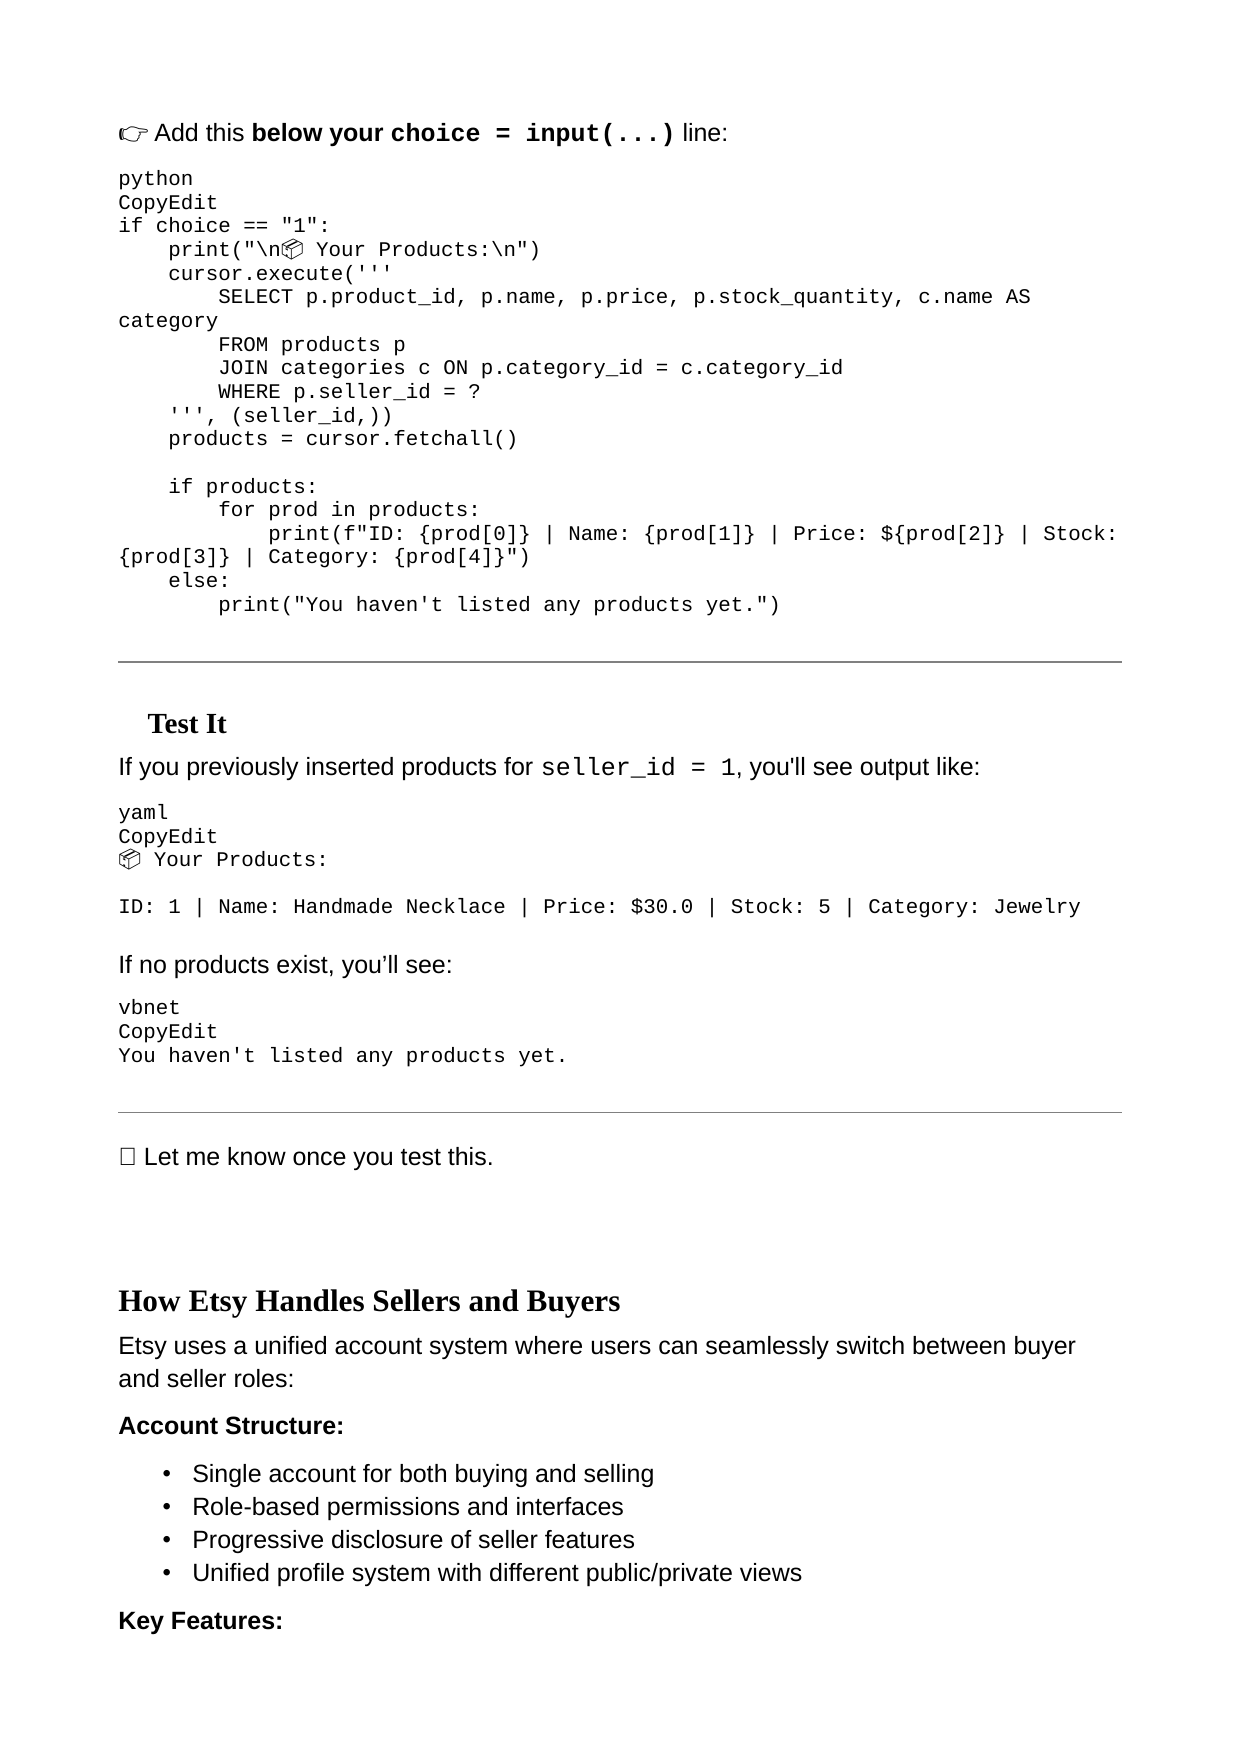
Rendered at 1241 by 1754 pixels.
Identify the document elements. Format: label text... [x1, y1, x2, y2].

text print("You haven't listed any products yet.") [118, 594, 1122, 617]
text if choice == "1": [118, 216, 1122, 239]
subtitle ✅ Test It [118, 706, 1122, 739]
text cursor.execute(''' [118, 263, 1122, 286]
list Role-based permissions and interfaces [162, 1492, 1122, 1521]
text WHERE p.seller_id = ? [118, 381, 1122, 405]
text Account Structure: [118, 1411, 1122, 1440]
text vbnet [118, 997, 1122, 1021]
list Unified profile system with different public/private views [162, 1558, 1122, 1587]
text ID: 1 | Name: Handmade Necklace | Price: $30.0 | Stock: 5 | Category: Jewelry [118, 897, 1122, 920]
text print("\n📦 Your Products:\n") [118, 239, 1122, 263]
text If no products exist, you’ll see: [118, 950, 1122, 978]
text CopyEdit [118, 826, 1122, 849]
text print(f"ID: {prod[0]} | Name: {prod[1]} | Price: ${prod[2]} | Stock: {prod[3]} | Category: {prod[4]}") [118, 523, 1122, 570]
text If you previously inserted products for seller_id = 1, you'll see output like: [118, 752, 1122, 783]
text python [118, 168, 1122, 192]
text CopyEdit [118, 192, 1122, 216]
list Single account for both buying and selling [162, 1459, 1122, 1488]
text FROM products p [118, 334, 1122, 357]
text yaml [118, 802, 1122, 826]
text Key Features: [118, 1606, 1122, 1635]
text SELECT p.product_id, p.name, p.price, p.stock_quantity, c.name AS category [118, 286, 1122, 334]
text You haven't listed any products yet. [118, 1044, 1122, 1068]
text products = cursor.fetchall() [118, 428, 1122, 452]
text 👉 Add this below your choice = input(...) line: [118, 118, 1122, 149]
text ✅ Let me know once you test this. [118, 1142, 1122, 1171]
text for prod in products: [118, 499, 1122, 523]
subtitle How Etsy Handles Sellers and Buyers [118, 1282, 1122, 1318]
text 📦 Your Products: [118, 849, 1122, 873]
text ''', (seller_id,)) [118, 405, 1122, 428]
text Etsy uses a unified account system where users can seamlessly switch between buyer and seller roles: [118, 1331, 1122, 1392]
text else: [118, 570, 1122, 594]
text if products: [118, 476, 1122, 499]
text CopyEdit [118, 1021, 1122, 1044]
list Progressive disclosure of seller features [162, 1525, 1122, 1554]
text JOIN categories c ON p.category_id = c.category_id [118, 357, 1122, 381]
